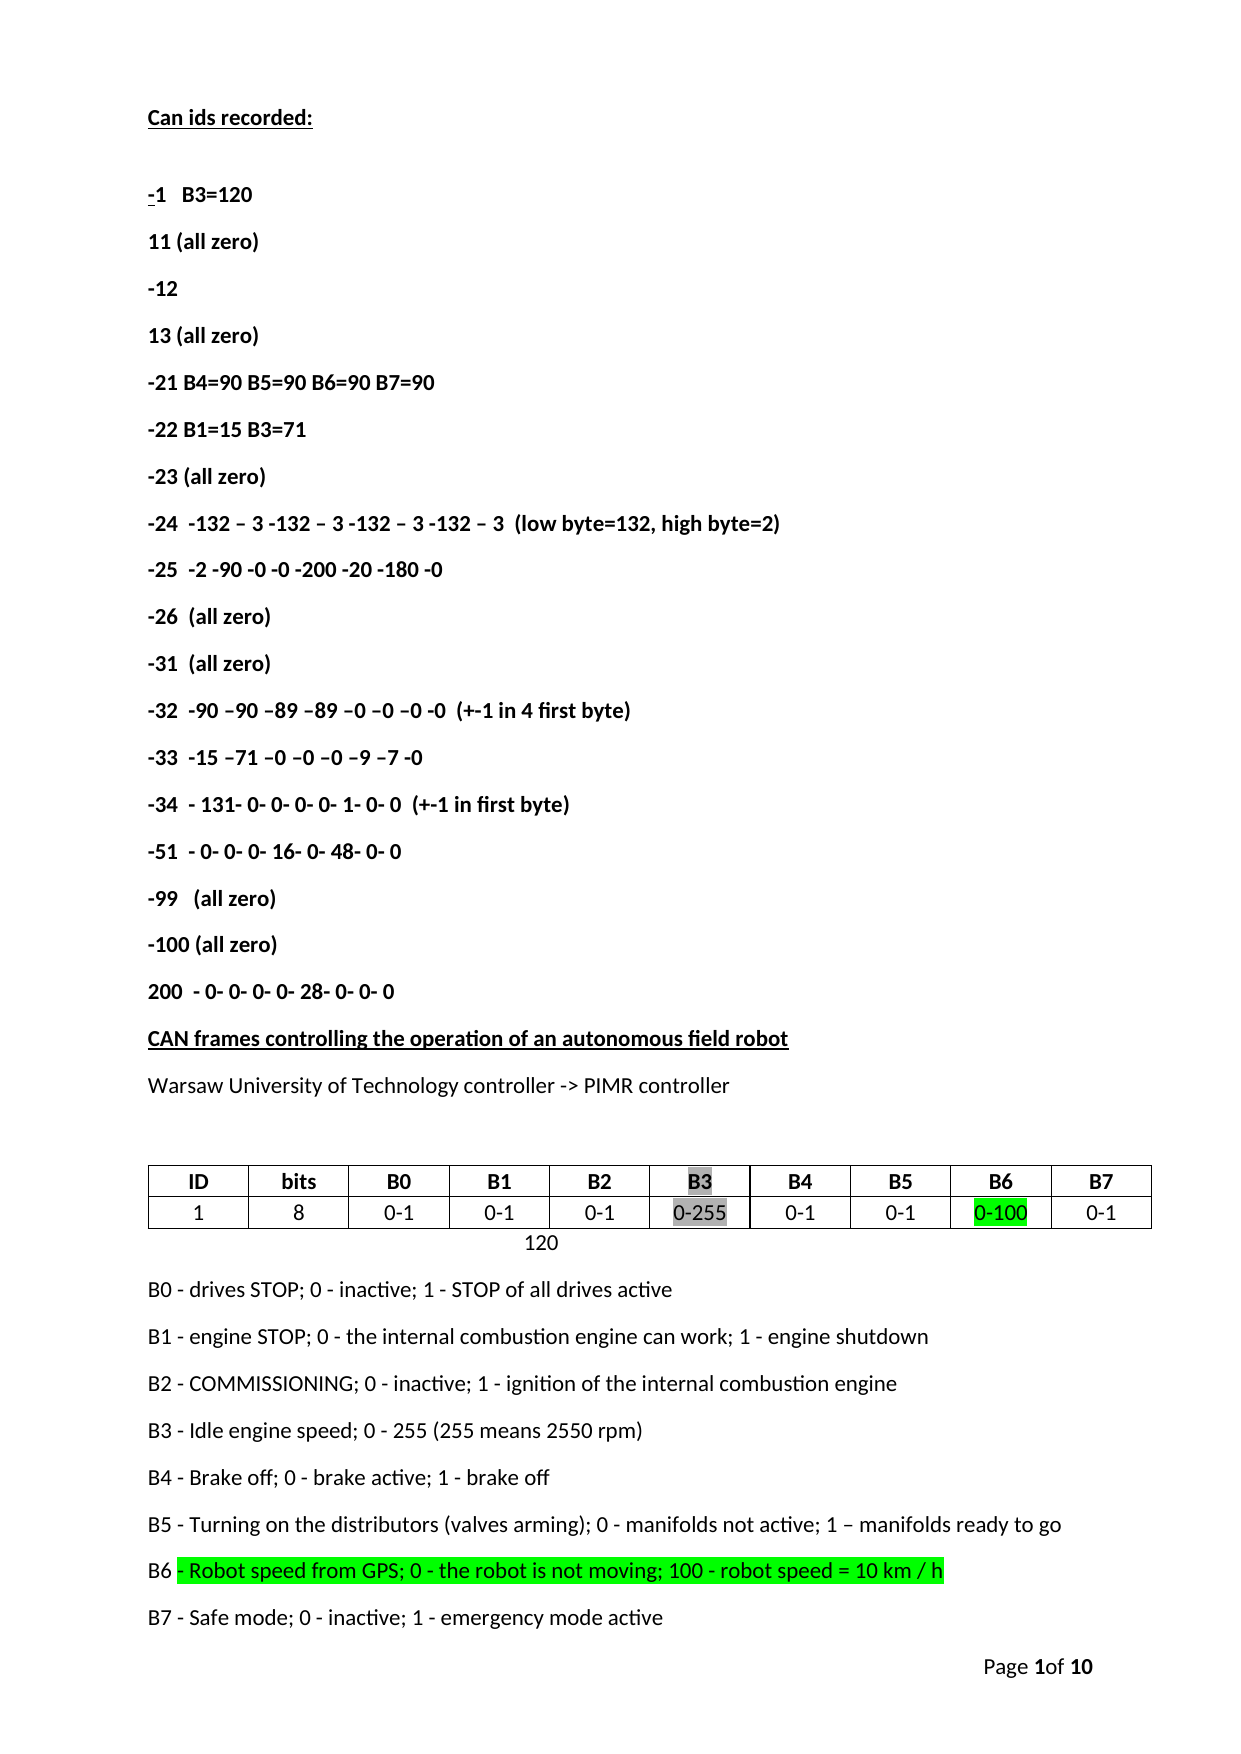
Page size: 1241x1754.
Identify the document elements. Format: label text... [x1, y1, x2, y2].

text 120 [148, 1229, 1093, 1256]
text -1 B3=120 [148, 150, 1093, 208]
table_header B0 [349, 1166, 449, 1196]
text -22 B1=15 B3=71 [148, 415, 1093, 443]
table_header ID [149, 1166, 248, 1196]
text B4 - Brake off; 0 - brake active; 1 - brake off [148, 1463, 1093, 1491]
table_cell 0-255 [650, 1197, 749, 1227]
text Can ids recorded: [148, 103, 1093, 131]
text B3 - Idle engine speed; 0 - 255 (255 means 2550 rpm) [148, 1416, 1093, 1444]
text B6 - Robot speed from GPS; 0 - the robot is not moving; 100 - robot speed = 10 km / h [148, 1557, 1093, 1584]
text -99 (all zero) [148, 884, 1093, 912]
table_cell 0-1 [851, 1197, 950, 1227]
text -33 -15 –71 –0 –0 –0 –9 –7 -0 [148, 743, 1093, 771]
text B0 - drives STOP; 0 - inactive; 1 - STOP of all drives active [148, 1275, 1093, 1303]
text 13 (all zero) [148, 321, 1093, 349]
text -51 - 0- 0- 0- 16- 0- 48- 0- 0 [148, 837, 1093, 865]
text -100 (all zero) [148, 931, 1093, 958]
text B5 - Turning on the distributors (valves arming); 0 - manifolds not active; 1 – manifolds ready to go [148, 1510, 1093, 1538]
table_cell 0-1 [550, 1197, 649, 1227]
text -26 (all zero) [148, 602, 1093, 630]
text -31 (all zero) [148, 649, 1093, 677]
table_header B3 [650, 1166, 749, 1196]
text -25 -2 -90 -0 -0 -200 -20 -180 -0 [148, 556, 1093, 583]
text -32 -90 –90 –89 –89 –0 –0 –0 -0 (+-1 in 4 first byte) [148, 696, 1093, 724]
text Warsaw University of Technology controller -> PIMR controller [148, 1071, 1093, 1099]
text -21 B4=90 B5=90 B6=90 B7=90 [148, 368, 1093, 396]
table_cell 0-1 [751, 1197, 850, 1227]
table_cell 0-1 [450, 1197, 549, 1227]
text B7 - Safe mode; 0 - inactive; 1 - emergency mode active [148, 1603, 1093, 1631]
table_header bits [249, 1166, 348, 1196]
table_header B1 [450, 1166, 549, 1196]
table_header B6 [951, 1166, 1051, 1196]
table_cell 0-100 [951, 1197, 1051, 1227]
table_cell 1 [149, 1197, 248, 1227]
table_header B5 [851, 1166, 950, 1196]
table_cell 8 [249, 1197, 348, 1227]
table_header B4 [751, 1166, 850, 1196]
text -34 - 131- 0- 0- 0- 0- 1- 0- 0 (+-1 in first byte) [148, 790, 1093, 818]
text CAN frames controlling the operation of an autonomous field robot [148, 1024, 1093, 1052]
table_header B7 [1052, 1166, 1151, 1196]
text 200 - 0- 0- 0- 0- 28- 0- 0- 0 [148, 977, 1093, 1005]
text B1 - engine STOP; 0 - the internal combustion engine can work; 1 - engine shutdown [148, 1322, 1093, 1350]
table_header B2 [550, 1166, 649, 1196]
text -12 [148, 274, 1093, 302]
text -23 (all zero) [148, 462, 1093, 490]
table_cell 0-1 [349, 1197, 449, 1227]
table_cell 0-1 [1052, 1197, 1151, 1227]
text 11 (all zero) [148, 227, 1093, 255]
text B2 - COMMISSIONING; 0 - inactive; 1 - ignition of the internal combustion engine [148, 1369, 1093, 1397]
text -24 -132 – 3 -132 – 3 -132 – 3 -132 – 3 (low byte=132, high byte=2) [148, 509, 1093, 537]
